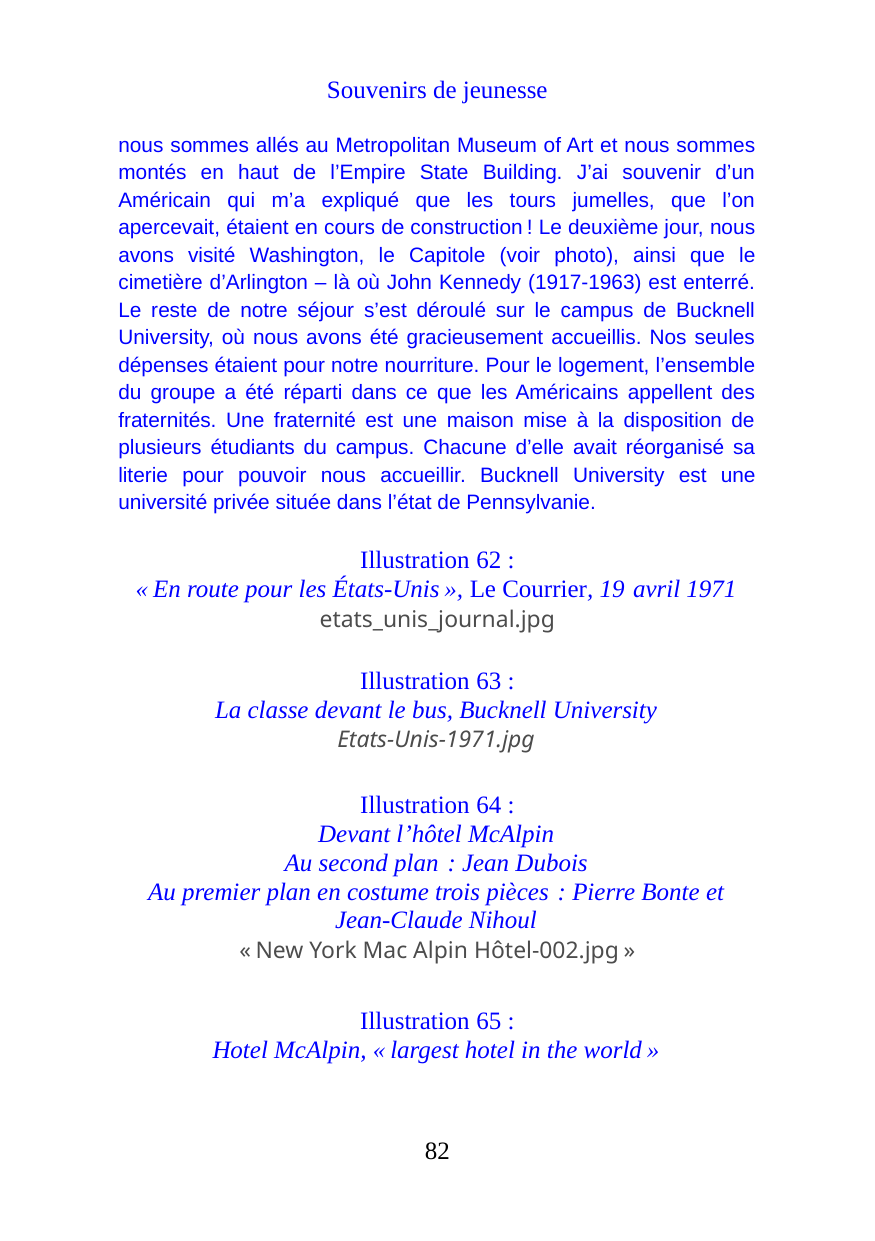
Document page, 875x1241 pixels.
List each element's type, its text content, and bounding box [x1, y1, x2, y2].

text « New York Mac Alpin Hôtel-002.jpg » [118, 934, 756, 966]
text Au second plan : Jean Dubois [118, 848, 756, 877]
text Illustration 65 : [118, 1006, 756, 1035]
text Hotel McAlpin, « largest hotel in the world » [118, 1035, 756, 1064]
text Au premier plan en costume trois pièces : Pierre Bonte et Jean-Claude Nihoul [118, 877, 756, 934]
text nous sommes allés au Metropolitan Museum of Art et nous sommes montés en haut de l’Empire State Building. J’ai souvenir d’un Américain qui m’a expliqué que les tours jumelles, que l’on apercevait, étaient en cours de construction ! Le deuxième jour, nous avons visité Washington, le Capitole (voir photo), ainsi que le cimetière d’Arlington – là où John Kennedy (1917-1963) est enterré. Le reste de notre séjour s’est déroulé sur le campus de Bucknell University, où nous avons été gracieusement accueillis. Nos seules dépenses étaient pour notre nourriture. Pour le logement, l’ensemble du groupe a été réparti dans ce que les Américains appellent des fraternités. Une fraternité est une maison mise à la disposition de plusieurs étudiants du campus. Chacune d’elle avait réorganisé sa literie pour pouvoir nous accueillir. Bucknell University est une université privée située dans l’état de Pennsylvanie. [118, 132, 756, 514]
text Illustration 63 : [118, 666, 756, 695]
text La classe devant le bus, Bucknell University [118, 695, 756, 723]
text Etats-Unis-1971.jpg [118, 723, 756, 755]
text « En route pour les États-Unis », Le Courrier, 19 avril 1971 [118, 574, 756, 602]
text etats_unis_journal.jpg [118, 602, 756, 634]
text Illustration 64 : [118, 791, 756, 819]
text Devant l’hôtel McAlpin [118, 819, 756, 848]
text Illustration 62 : [118, 545, 756, 574]
